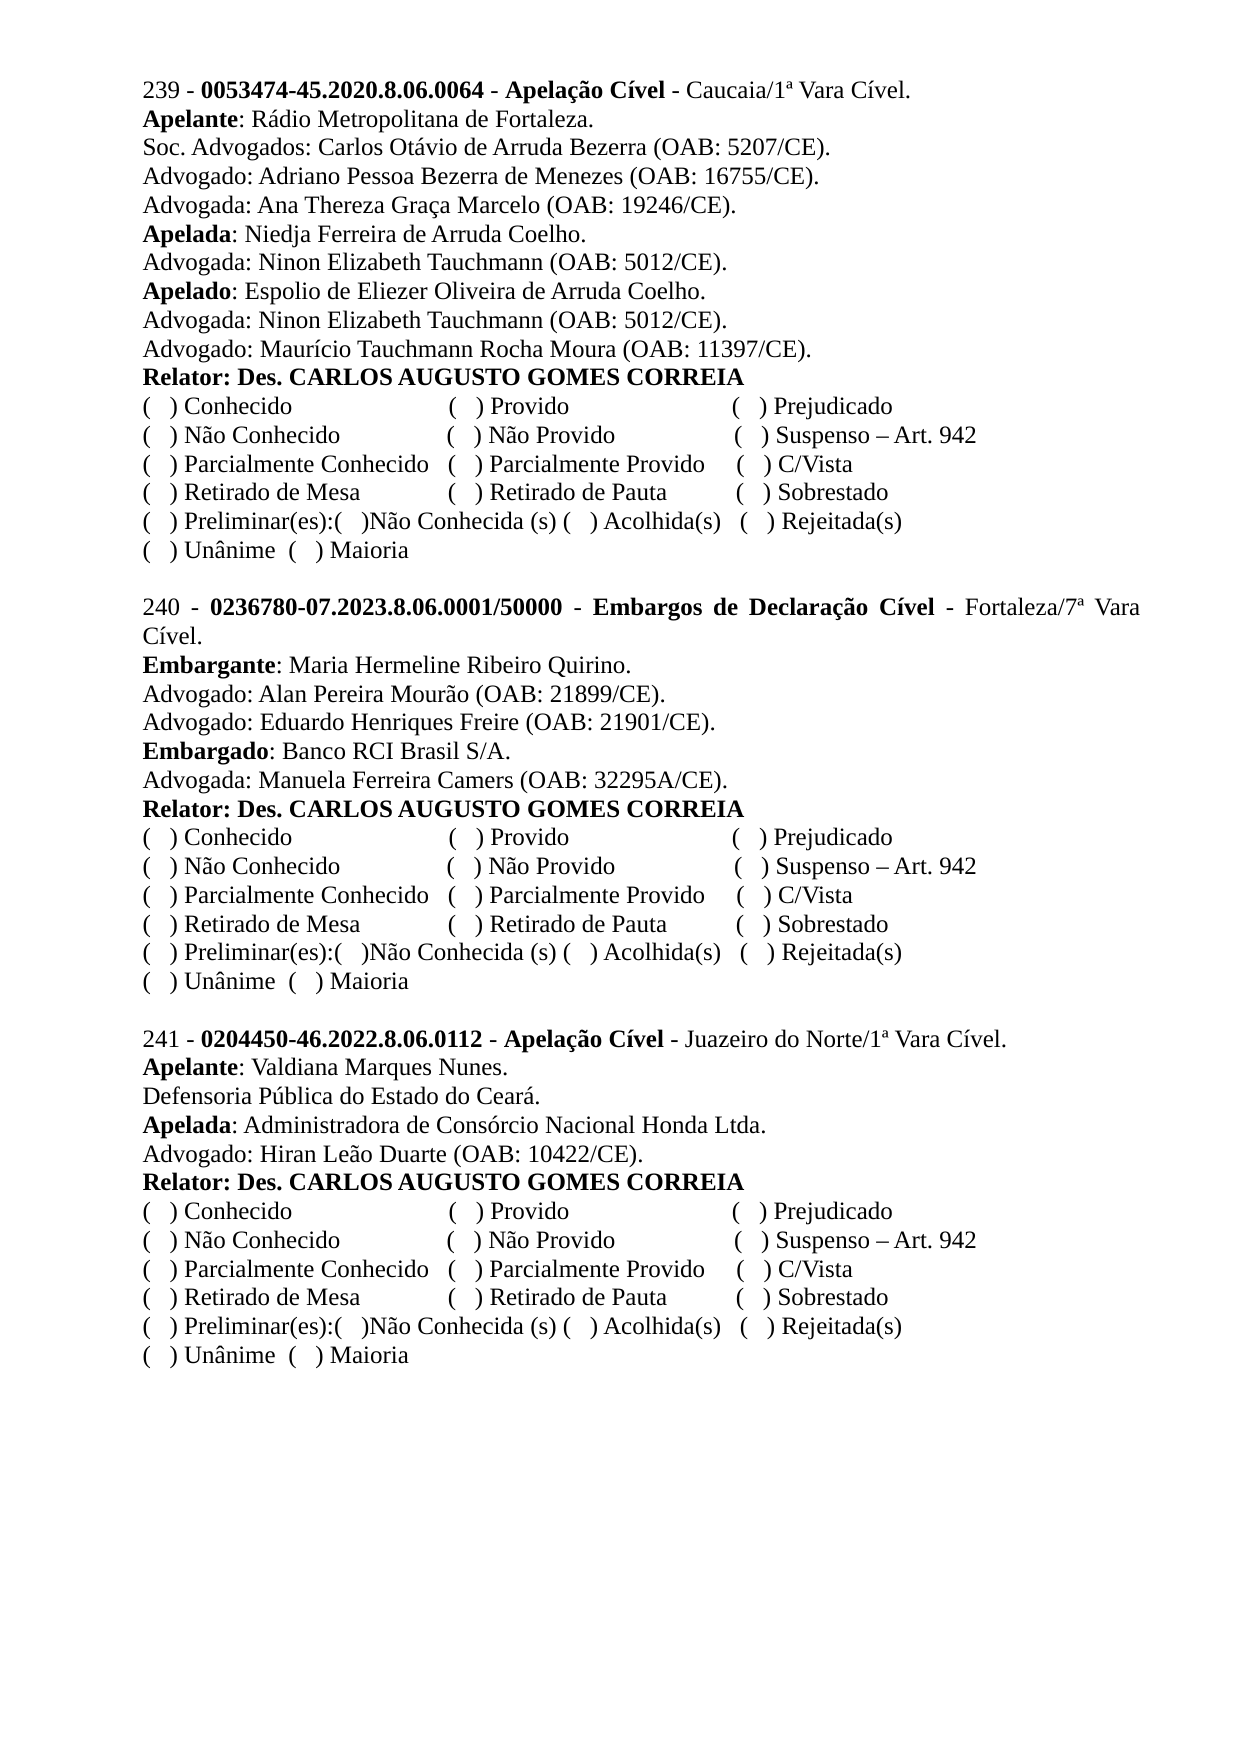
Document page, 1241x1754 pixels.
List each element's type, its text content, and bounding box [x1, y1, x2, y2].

text ( ) Parcialmente Conhecido ( ) Parcialmente Provido ( ) C/Vista [142, 449, 1158, 477]
text Advogada: Ninon Elizabeth Tauchmann (OAB: 5012/CE). [142, 247, 1141, 276]
text Apelada: Administradora de Consórcio Nacional Honda Ltda. [142, 1110, 1141, 1139]
text ( ) Unânime ( ) Maioria [142, 966, 1158, 995]
text ( ) Preliminar(es):( )Não Conhecida (s) ( ) Acolhida(s) ( ) Rejeitada(s) [142, 506, 1158, 535]
text Soc. Advogados: Carlos Otávio de Arruda Bezerra (OAB: 5207/CE). [142, 132, 1141, 161]
text Apelada: Niedja Ferreira de Arruda Coelho. [142, 219, 1141, 247]
text Relator: Des. CARLOS AUGUSTO GOMES CORREIA [142, 1167, 1141, 1196]
text Advogado: Maurício Tauchmann Rocha Moura (OAB: 11397/CE). [142, 334, 1141, 362]
text Apelante: Valdiana Marques Nunes. [142, 1052, 1141, 1081]
text ( ) Não Conhecido ( ) Não Provido ( ) Suspenso – Art. 942 [142, 851, 1158, 880]
text Embargado: Banco RCI Brasil S/A. [142, 736, 1141, 765]
text Defensoria Pública do Estado do Ceará. [142, 1081, 1141, 1110]
text ( ) Unânime ( ) Maioria [142, 1340, 1158, 1369]
text 241 - 0204450-46.2022.8.06.0112 - Apelação Cível - Juazeiro do Norte/1ª Vara Cível. [142, 1024, 1141, 1052]
text Apelante: Rádio Metropolitana de Fortaleza. [142, 104, 1141, 132]
text Apelado: Espolio de Eliezer Oliveira de Arruda Coelho. [142, 276, 1141, 305]
text ( ) Parcialmente Conhecido ( ) Parcialmente Provido ( ) C/Vista [142, 880, 1158, 909]
text ( ) Preliminar(es):( )Não Conhecida (s) ( ) Acolhida(s) ( ) Rejeitada(s) [142, 937, 1158, 966]
text ( ) Conhecido ( ) Provido ( ) Prejudicado [142, 391, 1141, 420]
text Advogada: Ninon Elizabeth Tauchmann (OAB: 5012/CE). [142, 305, 1141, 334]
text ( ) Não Conhecido ( ) Não Provido ( ) Suspenso – Art. 942 [142, 1225, 1158, 1254]
text ( ) Retirado de Mesa ( ) Retirado de Pauta ( ) Sobrestado [142, 909, 1158, 937]
text ( ) Não Conhecido ( ) Não Provido ( ) Suspenso – Art. 942 [142, 420, 1158, 449]
text ( ) Retirado de Mesa ( ) Retirado de Pauta ( ) Sobrestado [142, 1282, 1158, 1311]
text Advogado: Alan Pereira Mourão (OAB: 21899/CE). [142, 679, 1141, 707]
text Relator: Des. CARLOS AUGUSTO GOMES CORREIA [142, 362, 1141, 391]
text Advogado: Eduardo Henriques Freire (OAB: 21901/CE). [142, 707, 1141, 736]
text Relator: Des. CARLOS AUGUSTO GOMES CORREIA [142, 794, 1141, 822]
text Embargante: Maria Hermeline Ribeiro Quirino. [142, 650, 1141, 679]
text Advogado: Adriano Pessoa Bezerra de Menezes (OAB: 16755/CE). [142, 161, 1141, 190]
text Advogado: Hiran Leão Duarte (OAB: 10422/CE). [142, 1139, 1141, 1167]
text ( ) Preliminar(es):( )Não Conhecida (s) ( ) Acolhida(s) ( ) Rejeitada(s) [142, 1311, 1158, 1340]
text ( ) Unânime ( ) Maioria [142, 535, 1158, 564]
text ( ) Retirado de Mesa ( ) Retirado de Pauta ( ) Sobrestado [142, 477, 1158, 506]
text ( ) Parcialmente Conhecido ( ) Parcialmente Provido ( ) C/Vista [142, 1254, 1158, 1282]
text ( ) Conhecido ( ) Provido ( ) Prejudicado [142, 822, 1141, 851]
text 240 - 0236780-07.2023.8.06.0001/50000 - Embargos de Declaração Cível - Fortaleza/7ª Vara Cível. [142, 592, 1141, 650]
text Advogada: Ana Thereza Graça Marcelo (OAB: 19246/CE). [142, 190, 1141, 219]
text Advogada: Manuela Ferreira Camers (OAB: 32295A/CE). [142, 765, 1141, 794]
text ( ) Conhecido ( ) Provido ( ) Prejudicado [142, 1196, 1141, 1225]
text 239 - 0053474-45.2020.8.06.0064 - Apelação Cível - Caucaia/1ª Vara Cível. [142, 75, 1141, 104]
